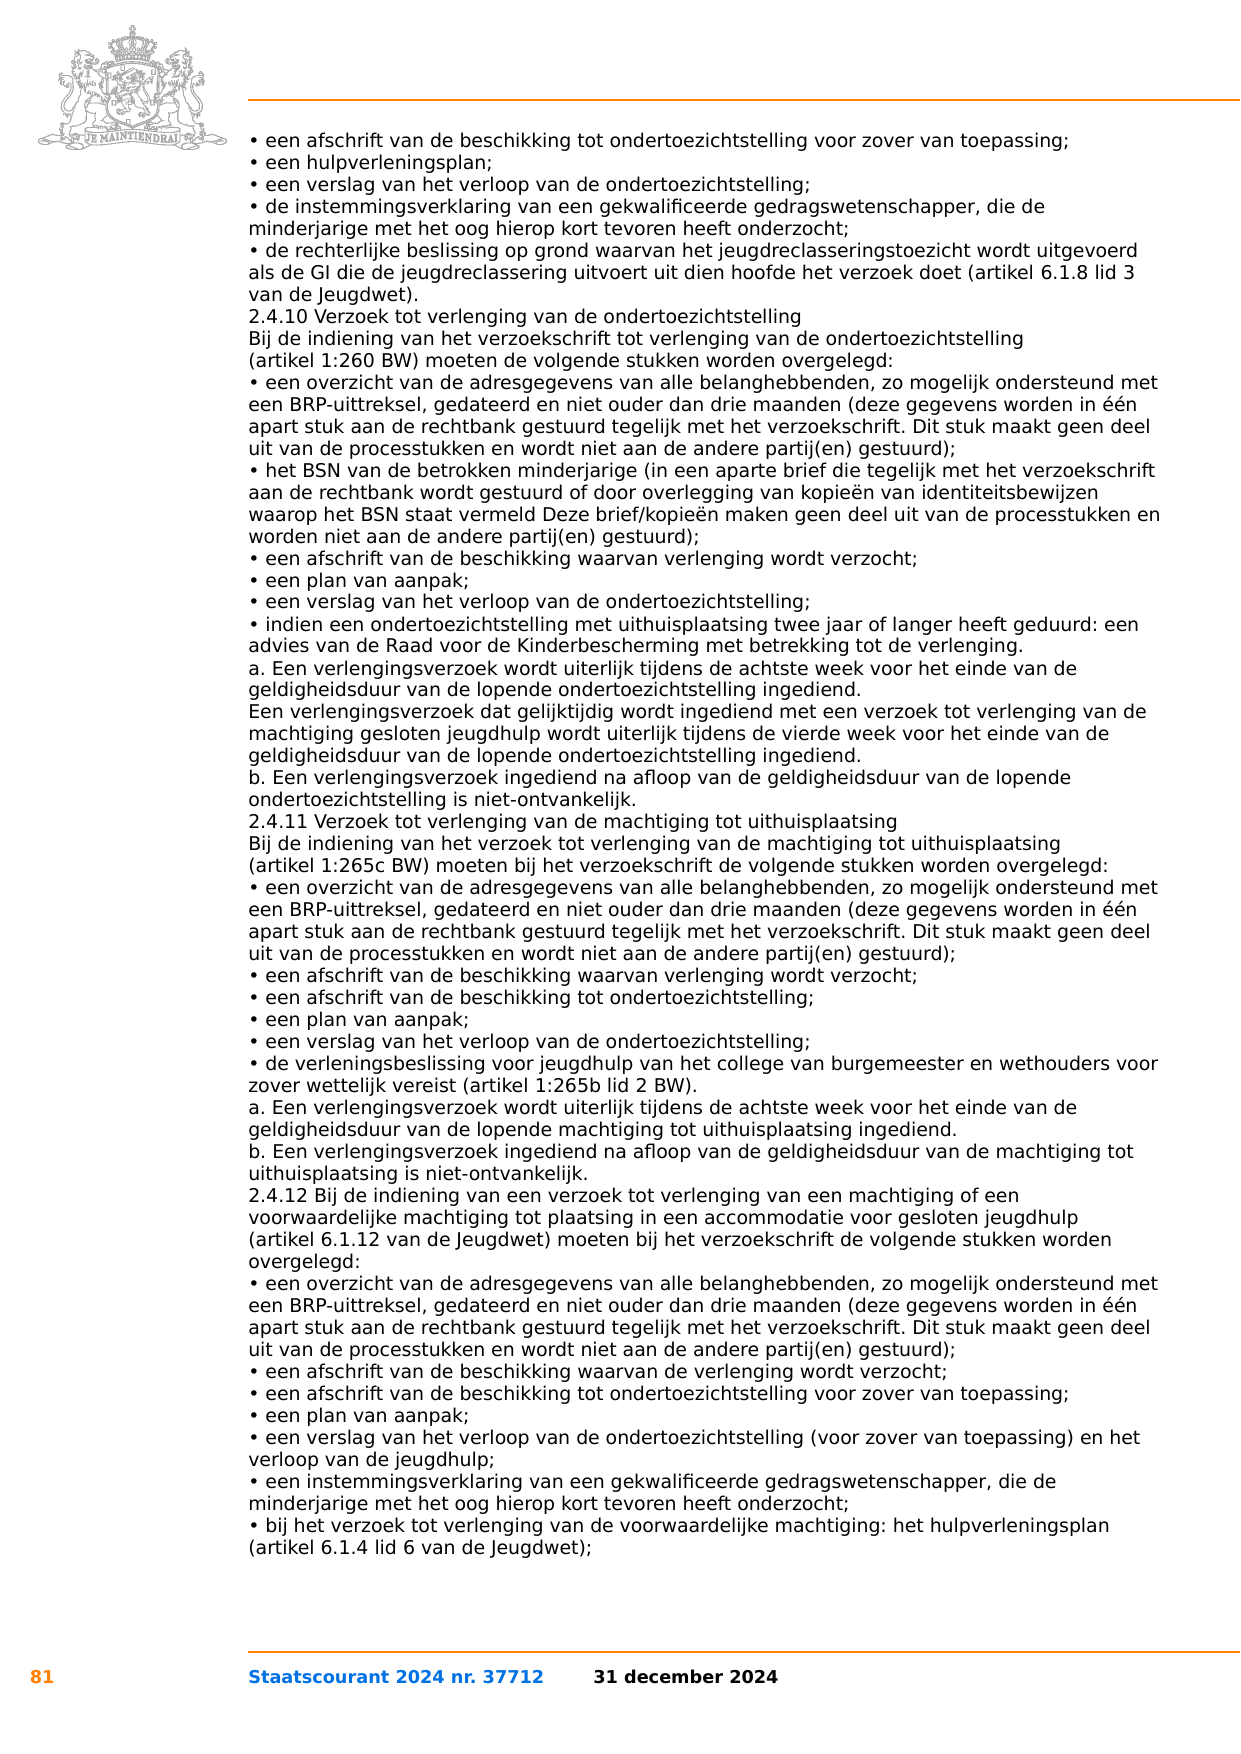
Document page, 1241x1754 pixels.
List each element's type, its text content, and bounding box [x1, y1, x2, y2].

text • een afschrift van de beschikking tot ondertoezichtstelling; [248, 987, 1163, 1009]
text • de instemmingsverklaring van een gekwalificeerde gedragswetenschapper, die de minderjarige met het oog hierop kort tevoren heeft onderzocht; [248, 196, 1163, 240]
text Bij de indiening van het verzoek tot verlenging van de machtiging tot uithuisplaatsing (artikel 1:265c BW) moeten bij het verzoekschrift de volgende stukken worden overgelegd: [248, 833, 1163, 877]
text • een afschrift van de beschikking tot ondertoezichtstelling voor zover van toepassing; [248, 1383, 1163, 1405]
text • indien een ondertoezichtstelling met uithuisplaatsing twee jaar of langer heeft geduurd: een advies van de Raad voor de Kinderbescherming met betrekking tot de verlenging. [248, 613, 1163, 657]
text • een verslag van het verloop van de ondertoezichtstelling; [248, 591, 1163, 613]
text 2.4.10 Verzoek tot verlenging van de ondertoezichtstelling [248, 306, 1163, 328]
text • een verslag van het verloop van de ondertoezichtstelling; [248, 1031, 1163, 1053]
text b. Een verlengingsverzoek ingediend na afloop van de geldigheidsduur van de lopende ondertoezichtstelling is niet-ontvankelijk. [248, 767, 1163, 811]
text • een verslag van het verloop van de ondertoezichtstelling; [248, 174, 1163, 196]
text • de verleningsbeslissing voor jeugdhulp van het college van burgemeester en wethouders voor zover wettelijk vereist (artikel 1:265b lid 2 BW). [248, 1053, 1163, 1097]
text • een instemmingsverklaring van een gekwalificeerde gedragswetenschapper, die de minderjarige met het oog hierop kort tevoren heeft onderzocht; [248, 1471, 1163, 1514]
text • een verslag van het verloop van de ondertoezichtstelling (voor zover van toepassing) en het verloop van de jeugdhulp; [248, 1427, 1163, 1471]
text • een afschrift van de beschikking waarvan verlenging wordt verzocht; [248, 547, 1163, 569]
text • een overzicht van de adresgegevens van alle belanghebbenden, zo mogelijk ondersteund met een BRP-uittreksel, gedateerd en niet ouder dan drie maanden (deze gegevens worden in één apart stuk aan de rechtbank gestuurd tegelijk met het verzoekschrift. Dit stuk maakt geen deel uit van de processtukken en wordt niet aan de andere partij(en) gestuurd); [248, 372, 1163, 459]
text • het BSN van de betrokken minderjarige (in een aparte brief die tegelijk met het verzoekschrift aan de rechtbank wordt gestuurd of door overlegging van kopieën van identiteitsbewijzen waarop het BSN staat vermeld Deze brief/kopieën maken geen deel uit van de processtukken en worden niet aan de andere partij(en) gestuurd); [248, 459, 1163, 547]
text 2.4.12 Bij de indiening van een verzoek tot verlenging van een machtiging of een voorwaardelijke machtiging tot plaatsing in een accommodatie voor gesloten jeugdhulp (artikel 6.1.12 van de Jeugdwet) moeten bij het verzoekschrift de volgende stukken worden overgelegd: [248, 1185, 1163, 1273]
text a. Een verlengingsverzoek wordt uiterlijk tijdens de achtste week voor het einde van de geldigheidsduur van de lopende ondertoezichtstelling ingediend. [248, 657, 1163, 701]
text • een overzicht van de adresgegevens van alle belanghebbenden, zo mogelijk ondersteund met een BRP-uittreksel, gedateerd en niet ouder dan drie maanden (deze gegevens worden in één apart stuk aan de rechtbank gestuurd tegelijk met het verzoekschrift. Dit stuk maakt geen deel uit van de processtukken en wordt niet aan de andere partij(en) gestuurd); [248, 877, 1163, 965]
text • een plan van aanpak; [248, 1405, 1163, 1427]
text 2.4.11 Verzoek tot verlenging van de machtiging tot uithuisplaatsing [248, 811, 1163, 833]
picture [38, 25, 227, 150]
text • een afschrift van de beschikking tot ondertoezichtstelling voor zover van toepassing; [248, 130, 1163, 152]
text Een verlengingsverzoek dat gelijktijdig wordt ingediend met een verzoek tot verlenging van de machtiging gesloten jeugdhulp wordt uiterlijk tijdens de vierde week voor het einde van de geldigheidsduur van de lopende ondertoezichtstelling ingediend. [248, 701, 1163, 767]
text • bij het verzoek tot verlenging van de voorwaardelijke machtiging: het hulpverleningsplan (artikel 6.1.4 lid 6 van de Jeugdwet); [248, 1514, 1163, 1558]
text • een hulpverleningsplan; [248, 152, 1163, 174]
text • een afschrift van de beschikking waarvan verlenging wordt verzocht; [248, 965, 1163, 987]
text • een afschrift van de beschikking waarvan de verlenging wordt verzocht; [248, 1361, 1163, 1383]
text a. Een verlengingsverzoek wordt uiterlijk tijdens de achtste week voor het einde van de geldigheidsduur van de lopende machtiging tot uithuisplaatsing ingediend. [248, 1097, 1163, 1141]
text • een overzicht van de adresgegevens van alle belanghebbenden, zo mogelijk ondersteund met een BRP-uittreksel, gedateerd en niet ouder dan drie maanden (deze gegevens worden in één apart stuk aan de rechtbank gestuurd tegelijk met het verzoekschrift. Dit stuk maakt geen deel uit van de processtukken en wordt niet aan de andere partij(en) gestuurd); [248, 1273, 1163, 1361]
text Bij de indiening van het verzoekschrift tot verlenging van de ondertoezichtstelling (artikel 1:260 BW) moeten de volgende stukken worden overgelegd: [248, 328, 1163, 372]
text b. Een verlengingsverzoek ingediend na afloop van de geldigheidsduur van de machtiging tot uithuisplaatsing is niet-ontvankelijk. [248, 1141, 1163, 1185]
text • een plan van aanpak; [248, 1009, 1163, 1031]
text • een plan van aanpak; [248, 569, 1163, 591]
text • de rechterlijke beslissing op grond waarvan het jeugdreclasseringstoezicht wordt uitgevoerd als de GI die de jeugdreclassering uitvoert uit dien hoofde het verzoek doet (artikel 6.1.8 lid 3 van de Jeugdwet). [248, 240, 1163, 306]
